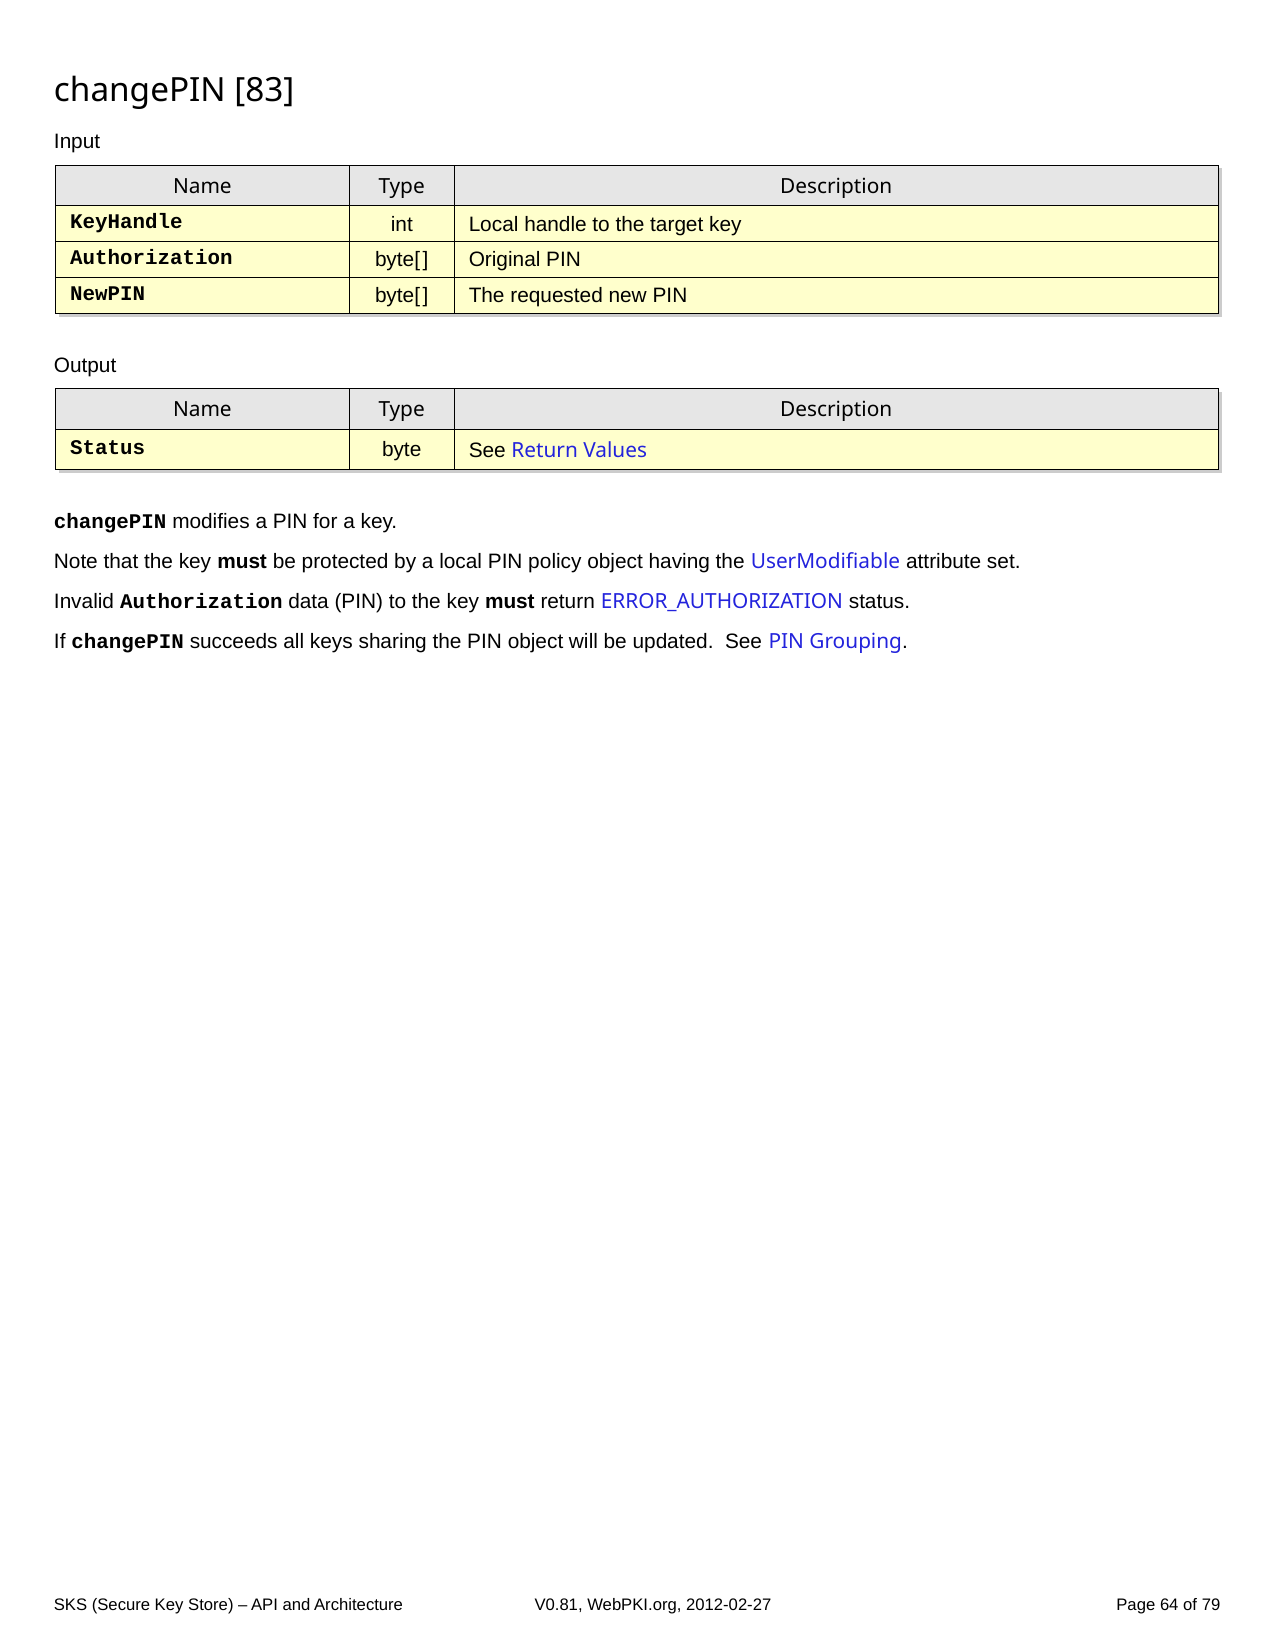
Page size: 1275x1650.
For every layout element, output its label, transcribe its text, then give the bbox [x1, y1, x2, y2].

table_cell Authorization [56, 242, 349, 277]
table_header Description [455, 166, 1218, 205]
text Note that the key must be protected by a local PIN policy object having the UserModifiable attribute set. [54, 546, 1221, 574]
table_cell The requested new PIN [455, 278, 1218, 313]
table_cell KeyHandle [56, 206, 349, 241]
text changePIN modifies a PIN for a key. [54, 508, 1221, 534]
table_cell NewPIN [56, 278, 349, 313]
table_header Name [56, 166, 349, 205]
table_cell byte⁮[ ] [350, 278, 454, 313]
subtitle changePIN [83] [54, 66, 1221, 111]
text If changePIN succeeds all keys sharing the PIN object will be updated. See PIN Grouping. [54, 627, 1221, 655]
table_cell Status [56, 430, 349, 469]
table_cell Original PIN [455, 242, 1218, 277]
table_cell See Return Values [455, 430, 1218, 469]
text Input [54, 129, 1221, 153]
text Output [54, 352, 1221, 376]
table_cell Local handle to the target key [455, 206, 1218, 241]
table_cell int [350, 206, 454, 241]
table_cell byte [350, 430, 454, 469]
table_header Description [455, 389, 1218, 429]
table_cell byte⁮[ ] [350, 242, 454, 277]
text Invalid Authorization data (PIN) to the key must return ERROR_AUTHORIZATION status. [54, 586, 1221, 615]
table_header Name [56, 389, 349, 429]
table_header Type [350, 166, 454, 205]
table_header Type [350, 389, 454, 429]
